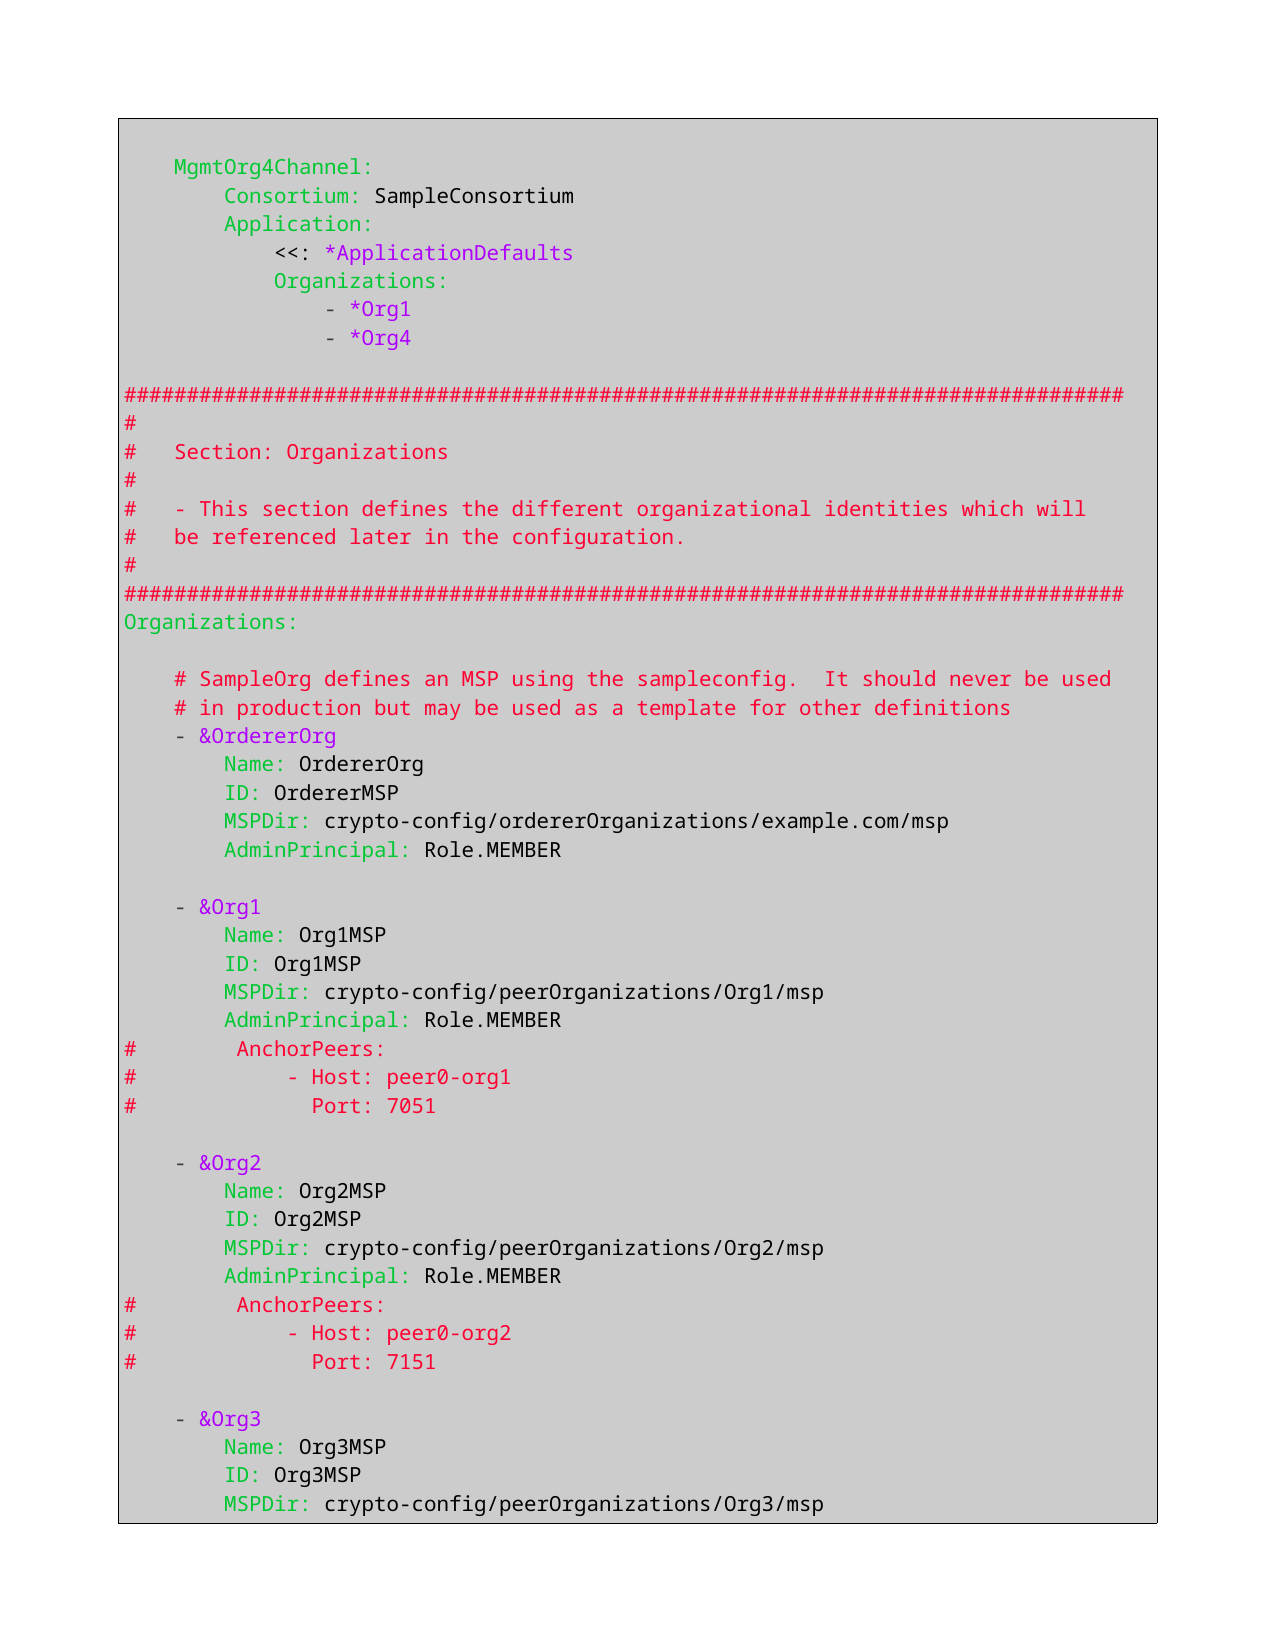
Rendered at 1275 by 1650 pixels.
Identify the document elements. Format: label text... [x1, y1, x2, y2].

table_header MgmtOrg4Channel: Consortium: SampleConsortium Application: <<: *ApplicationDefaults Organizations: - *Org1 - *Org4 ################################################################################ # # Section: Organizations # # - This section defines the different organizational identities which will # be referenced later in the configuration. # ################################################################################ Organizations: # SampleOrg defines an MSP using the sampleconfig. It should never be used # in production but may be used as a template for other definitions - &OrdererOrg Name: OrdererOrg ID: OrdererMSP MSPDir: crypto-config/ordererOrganizations/example.com/msp AdminPrincipal: Role.MEMBER - &Org1 Name: Org1MSP ID: Org1MSP MSPDir: crypto-config/peerOrganizations/Org1/msp AdminPrincipal: Role.MEMBER # AnchorPeers: # - Host: peer0-org1 # Port: 7051 - &Org2 Name: Org2MSP ID: Org2MSP MSPDir: crypto-config/peerOrganizations/Org2/msp AdminPrincipal: Role.MEMBER # AnchorPeers: # - Host: peer0-org2 # Port: 7151 - &Org3 Name: Org3MSP ID: Org3MSP MSPDir: crypto-config/peerOrganizations/Org3/msp [119, 119, 1157, 1523]
